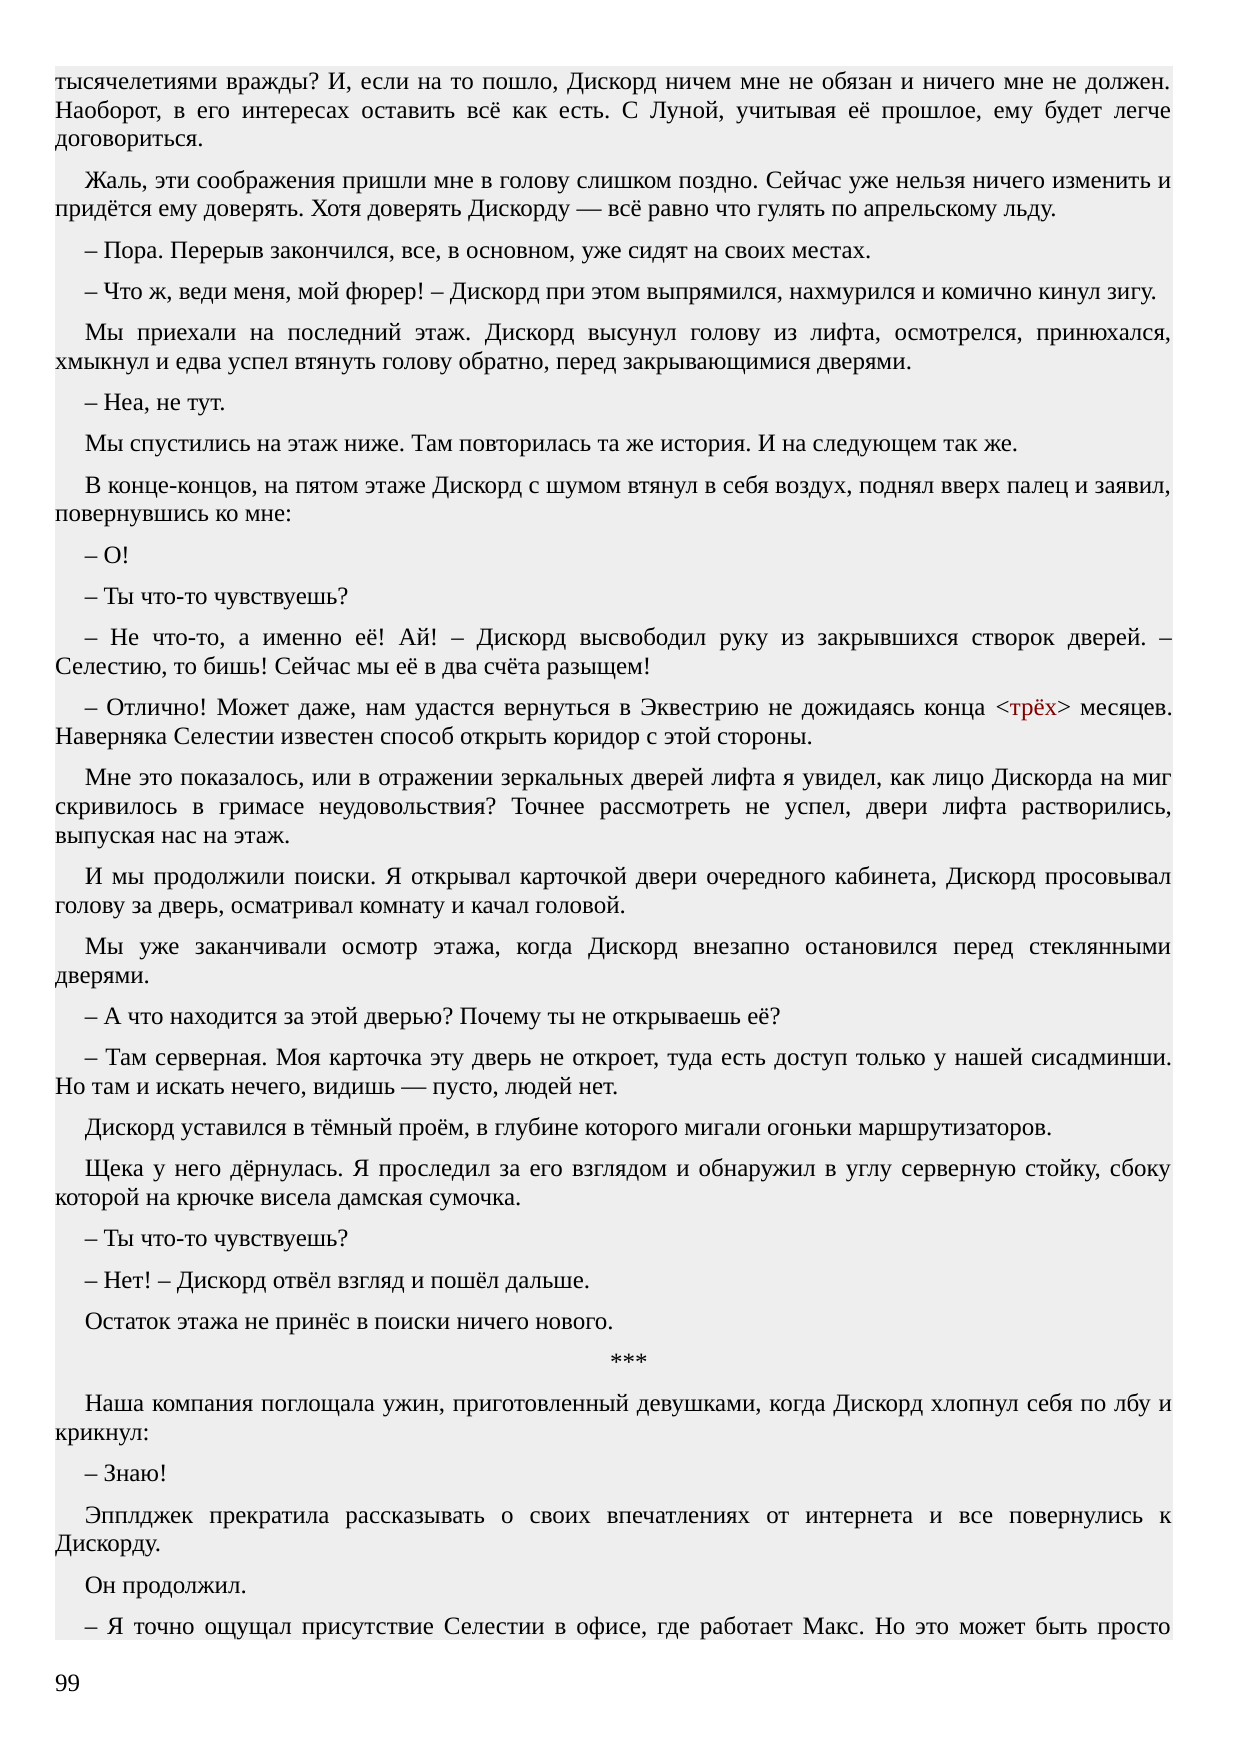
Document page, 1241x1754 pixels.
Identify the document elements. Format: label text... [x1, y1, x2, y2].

text – Что ж, веди меня, мой фюрер! – Дискорд при этом выпрямился, нахмурился и комично кинул зигу. [55, 276, 1173, 305]
text *** [55, 1347, 1173, 1376]
text – Ты что-то чувствуешь? [55, 1223, 1173, 1252]
text – Там серверная. Моя карточка эту дверь не откроет, туда есть доступ только у нашей сисадминши. Но там и искать нечего, видишь — пусто, людей нет. [55, 1042, 1173, 1100]
text – Не что-то, а именно её! Ай! – Дискорд высвободил руку из закрывшихся створок дверей. – Селестию, то бишь! Сейчас мы её в два счёта разыщем! [55, 622, 1173, 680]
text – Пора. Перерыв закончился, все, в основном, уже сидят на своих местах. [55, 235, 1173, 263]
text – О! [55, 540, 1173, 568]
text Жаль, эти соображения пришли мне в голову слишком поздно. Сейчас уже нельзя ничего изменить и придётся ему доверять. Хотя доверять Дискорду — всё равно что гулять по апрельскому льду. [55, 165, 1173, 222]
text Мне это показалось, или в отражении зеркальных дверей лифта я увидел, как лицо Дискорда на миг скривилось в гримасе неудовольствия? Точнее рассмотреть не успел, двери лифта растворились, выпуская нас на этаж. [55, 762, 1173, 848]
text – Я точно ощущал присутствие Селестии в офисе, где работает Макс. Но это может быть просто [55, 1611, 1173, 1640]
text Эпплджек прекратила рассказывать о своих впечатлениях от интернета и все повернулись к Дискорду. [55, 1500, 1173, 1557]
text – Отлично! Может даже, нам удастся вернуться в Эквестрию не дожидаясь конца <трёх> месяцев. Наверняка Селестии известен способ открыть коридор с этой стороны. [55, 692, 1173, 750]
text Мы спустились на этаж ниже. Там повторилась та же история. И на следующем так же. [55, 428, 1173, 457]
text Дискорд уставился в тёмный проём, в глубине которого мигали огоньки маршрутизаторов. [55, 1112, 1173, 1141]
text И мы продолжили поиски. Я открывал карточкой двери очередного кабинета, Дискорд просовывал голову за дверь, осматривал комнату и качал головой. [55, 861, 1173, 918]
text – Ты что-то чувствуешь? [55, 581, 1173, 610]
text Наша компания поглощала ужин, приготовленный девушками, когда Дискорд хлопнул себя по лбу и крикнул: [55, 1388, 1173, 1446]
text Мы уже заканчивали осмотр этажа, когда Дискорд внезапно остановился перед стеклянными дверями. [55, 931, 1173, 988]
text – А что находится за этой дверью? Почему ты не открываешь её? [55, 1001, 1173, 1030]
text Остаток этажа не принёс в поиски ничего нового. [55, 1306, 1173, 1335]
text В конце-концов, на пятом этаже Дискорд с шумом втянул в себя воздух, поднял вверх палец и заявил, повернувшись ко мне: [55, 470, 1173, 527]
text – Знаю! [55, 1458, 1173, 1487]
text – Неа, не тут. [55, 387, 1173, 416]
text – Нет! – Дискорд отвёл взгляд и пошёл дальше. [55, 1265, 1173, 1293]
text Мы приехали на последний этаж. Дискорд высунул голову из лифта, осмотрелся, принюхался, хмыкнул и едва успел втянуть голову обратно, перед закрывающимися дверями. [55, 317, 1173, 375]
text Он продолжил. [55, 1570, 1173, 1598]
text тысячелетиями вражды? И, если на то пошло, Дискорд ничем мне не обязан и ничего мне не должен. Наоборот, в его интересах оставить всё как есть. С Луной, учитывая её прошлое, ему будет легче договориться. [55, 66, 1173, 152]
text Щека у него дёрнулась. Я проследил за его взглядом и обнаружил в углу серверную стойку, сбоку которой на крючке висела дамская сумочка. [55, 1153, 1173, 1211]
